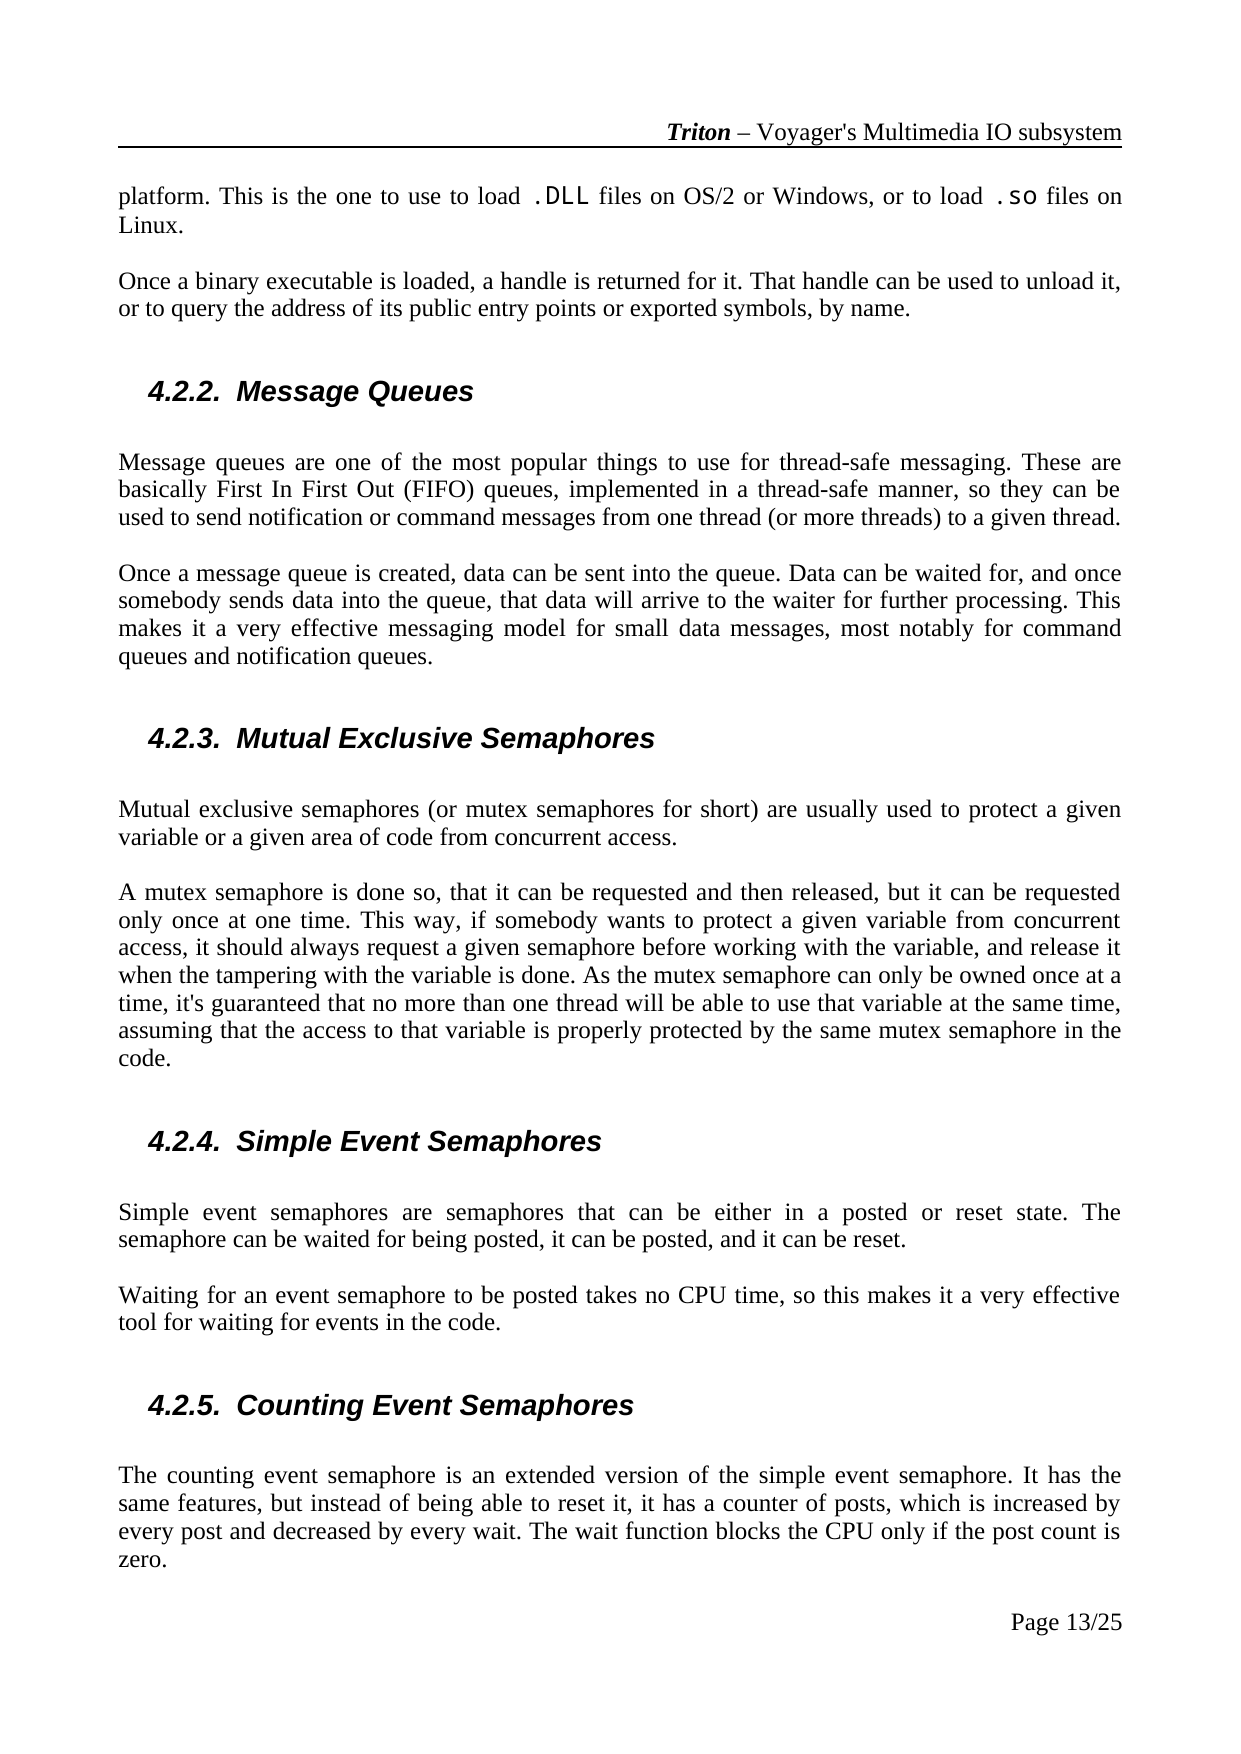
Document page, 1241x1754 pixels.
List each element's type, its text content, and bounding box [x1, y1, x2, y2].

text Mutual exclusive semaphores (or mutex semaphores for short) are usually used to protect a given variable or a given area of code from concurrent access. [118, 795, 1122, 850]
subtitle Mutual Exclusive Semaphores [148, 722, 1122, 755]
text The counting event semaphore is an extended version of the simple event semaphore. It has the same features, but instead of being able to reset it, it has a counter of posts, which is increased by every post and decreased by every wait. The wait function blocks the CPU only if the post count is zero. [118, 1462, 1122, 1572]
text Message queues are one of the most popular things to use for thread-safe messaging. These are basically First In First Out (FIFO) queues, implemented in a thread-safe manner, so they can be used to send notification or command messages from one thread (or more threads) to a given thread. [118, 448, 1122, 531]
text Waiting for an event semaphore to be posted takes no CPU time, so this makes it a very effective tool for waiting for events in the code. [118, 1281, 1122, 1336]
subtitle Counting Event Semaphores [148, 1389, 1122, 1421]
text A mutex semaphore is done so, that it can be requested and then released, but it can be requested only once at one time. This way, if somebody wants to protect a given variable from concurrent access, it should always request a given semaphore before working with the variable, and release it when the tampering with the variable is done. As the mutex semaphore can only be owned once at a time, it's guaranteed that no more than one thread will be able to use that variable at the same time, assuming that the access to that variable is properly protected by the same mutex semaphore in the code. [118, 878, 1122, 1072]
text Once a message queue is created, data can be sent into the queue. Data can be waited for, and once somebody sends data into the queue, that data will arrive to the waiter for further processing. This makes it a very effective messaging model for small data messages, most notably for command queues and notification queues. [118, 559, 1122, 669]
text platform. This is the one to use to load .DLL files on OS/2 or Windows, or to load .so files on Linux. [118, 177, 1122, 239]
subtitle Simple Event Semaphores [148, 1125, 1122, 1157]
subtitle Message Queues [148, 375, 1122, 408]
text Once a binary executable is loaded, a handle is returned for it. That handle can be used to unload it, or to query the address of its public entry points or exported symbols, by name. [118, 267, 1122, 322]
text Simple event semaphores are semaphores that can be either in a posted or reset state. The semaphore can be waited for being posted, it can be posted, and it can be reset. [118, 1198, 1122, 1253]
